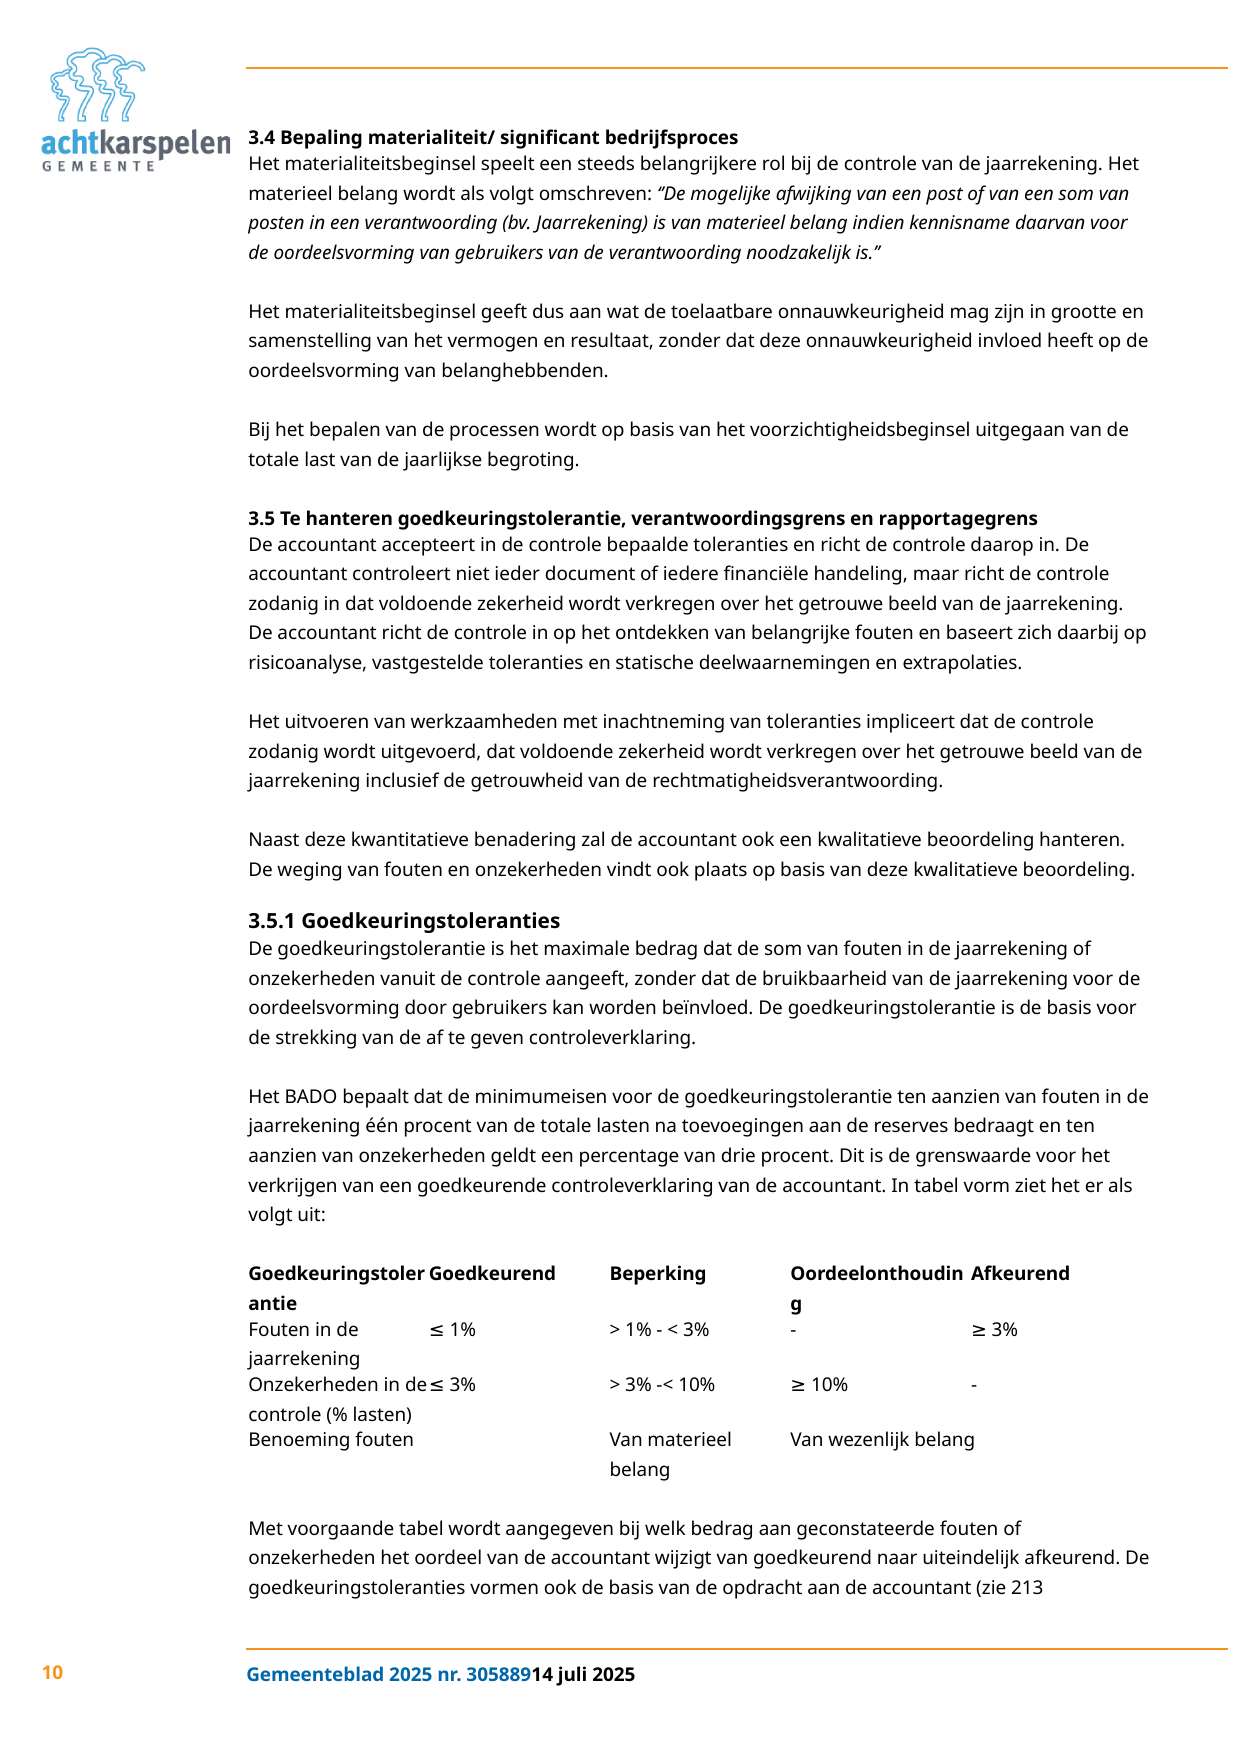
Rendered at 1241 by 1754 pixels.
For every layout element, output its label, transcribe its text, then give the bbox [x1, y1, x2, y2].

table_cell - [790, 1316, 971, 1371]
table_cell > 3% -< 10% [609, 1371, 790, 1427]
text 3.4 Bepaling materialiteit/ significant bedrijfsproces [248, 124, 1152, 150]
table_cell ≤ 1% [429, 1316, 609, 1371]
table_cell [429, 1427, 609, 1482]
table_cell Van materieel belang [609, 1427, 790, 1482]
table_header Oordeelonthouding [790, 1261, 971, 1316]
text 3.5 Te hanteren goedkeuringstolerantie, verantwoordingsgrens en rapportagegrens [248, 505, 1152, 531]
text Het materialiteitsbeginsel speelt een steeds belangrijkere rol bij de controle van de jaarrekening. Het materieel belang wordt als volgt omschreven: ‘’De mogelijke afwijking van een post of van een som van posten in een verantwoording (bv. Jaarrekening) is van materieel belang indien kennisname daarvan voor de oordeelsvorming van gebruikers van de verantwoording noodzakelijk is.’’ [248, 150, 1152, 264]
text 3.5.1 Goedkeuringstoleranties [248, 907, 1152, 935]
table_cell ≥ 3% [971, 1316, 1152, 1371]
table_header Beperking [609, 1261, 790, 1316]
table_cell ≥ 10% [790, 1371, 971, 1427]
table_header Goedkeurend [429, 1261, 609, 1316]
table_header Afkeurend [971, 1261, 1152, 1316]
table_cell - [971, 1371, 1152, 1427]
table_cell Onzekerheden in de controle (% lasten) [248, 1371, 429, 1427]
text Bij het bepalen van de processen wordt op basis van het voorzichtigheidsbeginsel uitgegaan van de totale last van de jaarlijkse begroting. [248, 416, 1152, 472]
text De goedkeuringstolerantie is het maximale bedrag dat de som van fouten in de jaarrekening of onzekerheden vanuit de controle aangeeft, zonder dat de bruikbaarheid van de jaarrekening voor de oordeelsvorming door gebruikers kan worden beïnvloed. De goedkeuringstolerantie is de basis voor de strekking van de af te geven controleverklaring. [248, 935, 1152, 1049]
table_cell > 1% - < 3% [609, 1316, 790, 1371]
text Met voorgaande tabel wordt aangegeven bij welk bedrag aan geconstateerde fouten of onzekerheden het oordeel van de accountant wijzigt van goedkeurend naar uiteindelijk afkeurend. De goedkeuringstoleranties vormen ook de basis van de opdracht aan de accountant (zie 213 [248, 1515, 1152, 1599]
text Naast deze kwantitatieve benadering zal de accountant ook een kwalitatieve beoordeling hanteren. De weging van fouten en onzekerheden vindt ook plaats op basis van deze kwalitatieve beoordeling. [248, 827, 1152, 882]
picture [41, 47, 231, 172]
text Het uitvoeren van werkzaamheden met inachtneming van toleranties impliceert dat de controle zodanig wordt uitgevoerd, dat voldoende zekerheid wordt verkregen over het getrouwe beeld van de jaarrekening inclusief de getrouwheid van de rechtmatigheidsverantwoording. [248, 708, 1152, 793]
table_cell ≤ 3% [429, 1371, 609, 1427]
table_cell Benoeming fouten [248, 1427, 429, 1482]
text Het materialiteitsbeginsel geeft dus aan wat de toelaatbare onnauwkeurigheid mag zijn in grootte en samenstelling van het vermogen en resultaat, zonder dat deze onnauwkeurigheid invloed heeft op de oordeelsvorming van belanghebbenden. [248, 298, 1152, 383]
text De accountant accepteert in de controle bepaalde toleranties en richt de controle daarop in. De accountant controleert niet ieder document of iedere financiële handeling, maar richt de controle zodanig in dat voldoende zekerheid wordt verkregen over het getrouwe beeld van de jaarrekening. De accountant richt de controle in op het ontdekken van belangrijke fouten en baseert zich daarbij op risicoanalyse, vastgestelde toleranties en statische deelwaarnemingen en extrapolaties. [248, 531, 1152, 675]
table_cell Fouten in de jaarrekening [248, 1316, 429, 1371]
table_header Goedkeuringstolerantie [248, 1261, 429, 1316]
text Het BADO bepaalt dat de minimumeisen voor de goedkeuringstolerantie ten aanzien van fouten in de jaarrekening één procent van de totale lasten na toevoegingen aan de reserves bedraagt en ten aanzien van onzekerheden geldt een percentage van drie procent. Dit is de grenswaarde voor het verkrijgen van een goedkeurende controleverklaring van de accountant. In tabel vorm ziet het er als volgt uit: [248, 1083, 1152, 1227]
table_cell Van wezenlijk belang [790, 1427, 1152, 1482]
